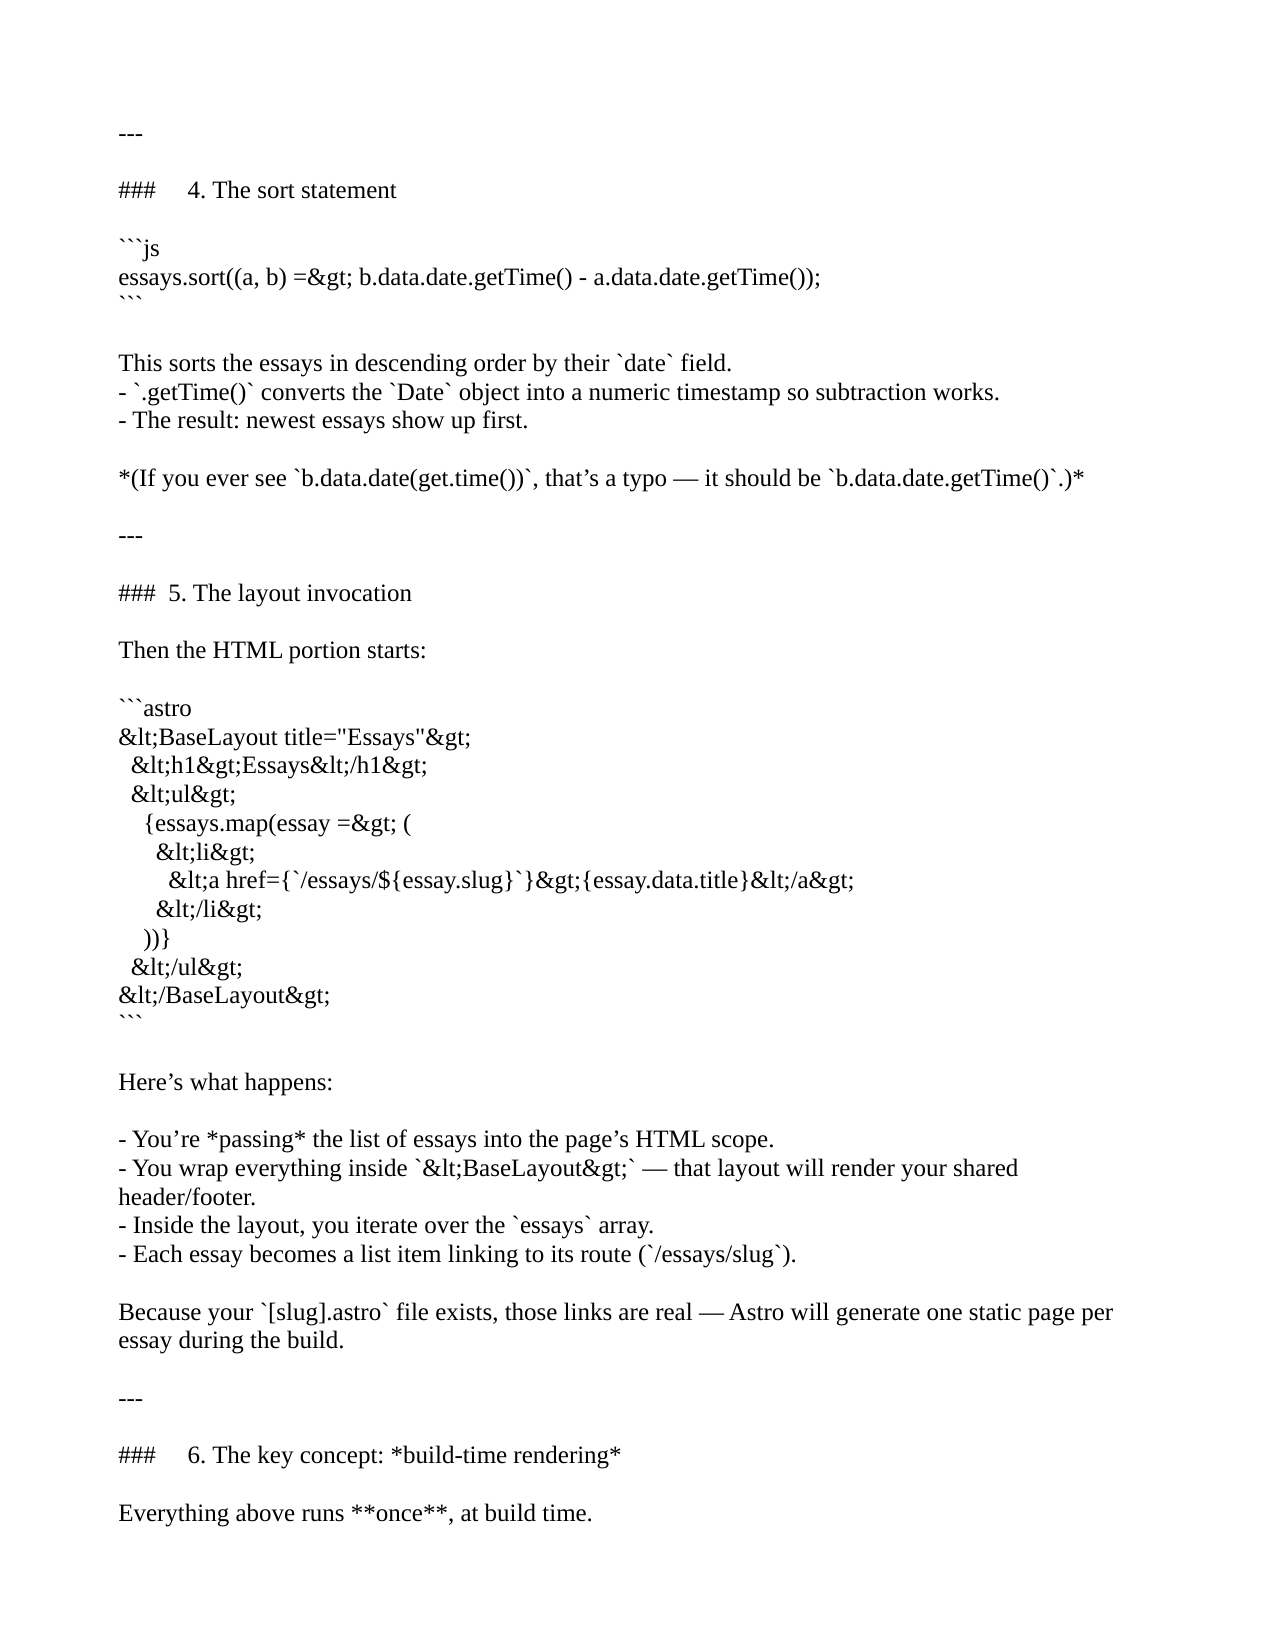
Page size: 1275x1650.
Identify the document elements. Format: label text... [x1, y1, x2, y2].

text {essays.map(essay =&gt; ( [118, 808, 1157, 837]
text ```astro [118, 693, 1157, 722]
text &lt;a href={`/essays/${essay.slug}`}&gt;{essay.data.title}&lt;/a&gt; [118, 866, 1157, 894]
text Then the HTML portion starts: [118, 636, 1157, 664]
text &lt;ul&gt; [118, 779, 1157, 808]
text ### 🧠 6. The key concept: *build-time rendering* [118, 1441, 1157, 1469]
text Everything above runs **once**, at build time. [118, 1498, 1157, 1527]
text ``` [118, 1009, 1157, 1038]
text - Inside the layout, you iterate over the `essays` array. [118, 1211, 1157, 1239]
text - The result: newest essays show up first. [118, 406, 1157, 434]
text ```js [118, 233, 1157, 262]
text Here’s what happens: [118, 1067, 1157, 1096]
text - `.getTime()` converts the `Date` object into a numeric timestamp so subtraction works. [118, 377, 1157, 406]
text &lt;/BaseLayout&gt; [118, 981, 1157, 1009]
text Because your `[slug].astro` file exists, those links are real — Astro will generate one static page per essay during the build. [118, 1297, 1157, 1354]
text &lt;/li&gt; [118, 894, 1157, 923]
text This sorts the essays in descending order by their `date` field. [118, 348, 1157, 377]
text &lt;li&gt; [118, 837, 1157, 866]
text &lt;h1&gt;Essays&lt;/h1&gt; [118, 751, 1157, 779]
text - You’re *passing* the list of essays into the page’s HTML scope. [118, 1124, 1157, 1153]
text --- [118, 1383, 1157, 1412]
text - You wrap everything inside `&lt;BaseLayout&gt;` — that layout will render your shared header/footer. [118, 1153, 1157, 1211]
text ### 🧮 4. The sort statement [118, 176, 1157, 204]
text &lt;BaseLayout title="Essays"&gt; [118, 722, 1157, 751]
text --- [118, 521, 1157, 549]
text essays.sort((a, b) =&gt; b.data.date.getTime() - a.data.date.getTime()); [118, 262, 1157, 291]
text ``` [118, 291, 1157, 319]
text &lt;/ul&gt; [118, 952, 1157, 981]
text ### 🏗️ 5. The layout invocation [118, 578, 1157, 607]
text - Each essay becomes a list item linking to its route (`/essays/slug`). [118, 1239, 1157, 1268]
text *(If you ever see `b.data.date(get.time())`, that’s a typo — it should be `b.data.date.getTime()`.)* [118, 463, 1157, 492]
text --- [118, 118, 1157, 147]
text ))} [118, 923, 1157, 952]
